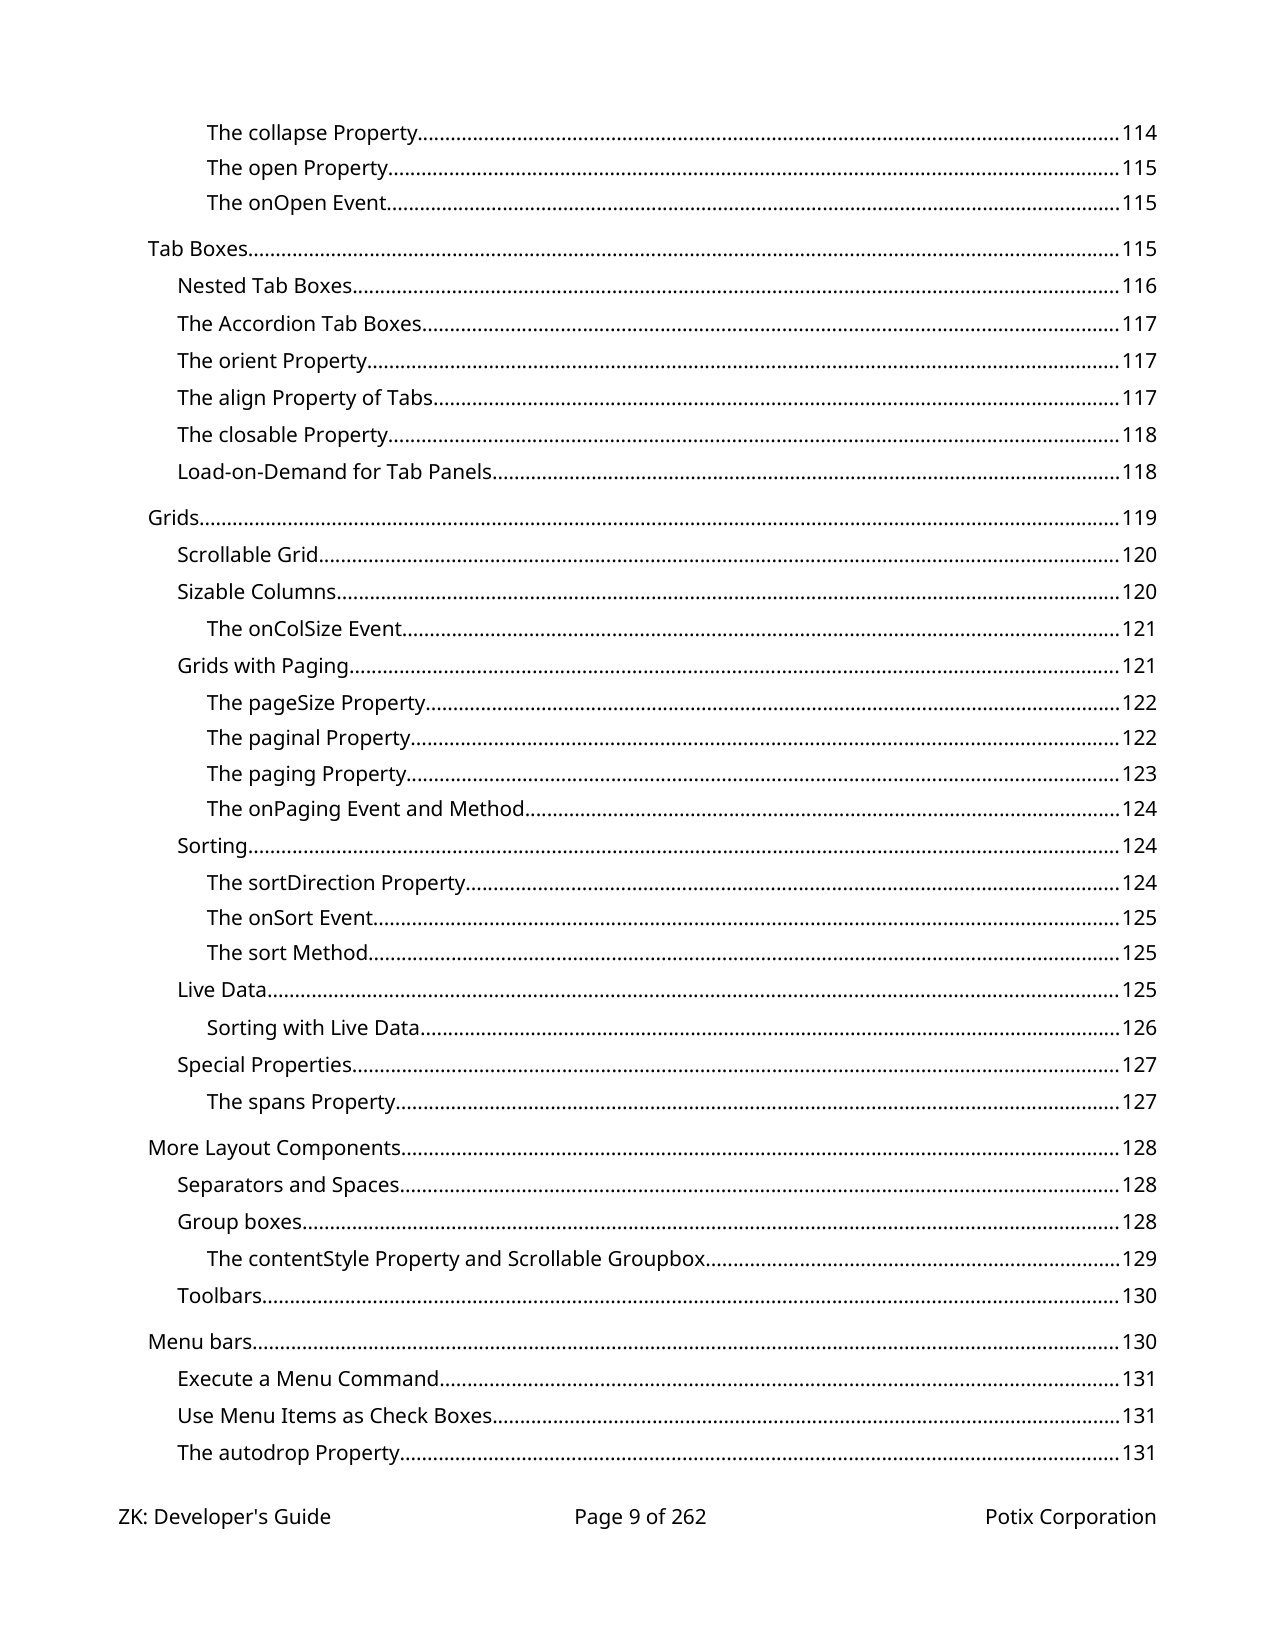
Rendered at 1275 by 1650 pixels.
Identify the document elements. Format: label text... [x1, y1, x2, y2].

text The sort Method 125 [207, 938, 1157, 967]
text The contentStyle Property and Scrollable Groupbox 129 [207, 1244, 1157, 1272]
text The open Property 115 [207, 153, 1157, 182]
text Tab Boxes 115 [148, 234, 1157, 263]
text Special Properties 127 [177, 1050, 1157, 1078]
text The spans Property 127 [207, 1087, 1157, 1115]
text Group boxes 128 [177, 1207, 1157, 1235]
text Use Menu Items as Check Boxes 131 [177, 1401, 1157, 1429]
text The Accordion Tab Boxes 117 [177, 309, 1157, 337]
text Load-on-Demand for Tab Panels 118 [177, 457, 1157, 485]
text The onSort Event 125 [207, 903, 1157, 932]
text Separators and Spaces 128 [177, 1170, 1157, 1198]
text The orient Property 117 [177, 346, 1157, 374]
text The onColSize Event 121 [207, 614, 1157, 642]
text The autodrop Property 131 [177, 1438, 1157, 1467]
text The pageSize Property 122 [207, 688, 1157, 717]
text Live Data 125 [177, 976, 1157, 1004]
text Grids 119 [148, 503, 1157, 531]
text Sorting 124 [177, 831, 1157, 859]
text Sizable Columns 120 [177, 577, 1157, 605]
text Menu bars 130 [148, 1327, 1157, 1355]
text More Layout Components 128 [148, 1133, 1157, 1161]
text The onOpen Event 115 [207, 188, 1157, 217]
text The onPaging Event and Method 124 [207, 794, 1157, 822]
text The paging Property 123 [207, 759, 1157, 787]
text Execute a Menu Command 131 [177, 1364, 1157, 1392]
text The paginal Property 122 [207, 723, 1157, 752]
text The closable Property 118 [177, 420, 1157, 448]
text Toolbars 130 [177, 1281, 1157, 1309]
text Nested Tab Boxes 116 [177, 272, 1157, 300]
text The align Property of Tabs 117 [177, 383, 1157, 411]
text Sorting with Live Data 126 [207, 1013, 1157, 1041]
text The sortDirection Property 124 [207, 868, 1157, 896]
text The collapse Property 114 [207, 118, 1157, 146]
text Grids with Paging 121 [177, 651, 1157, 679]
text Scrollable Grid 120 [177, 540, 1157, 568]
